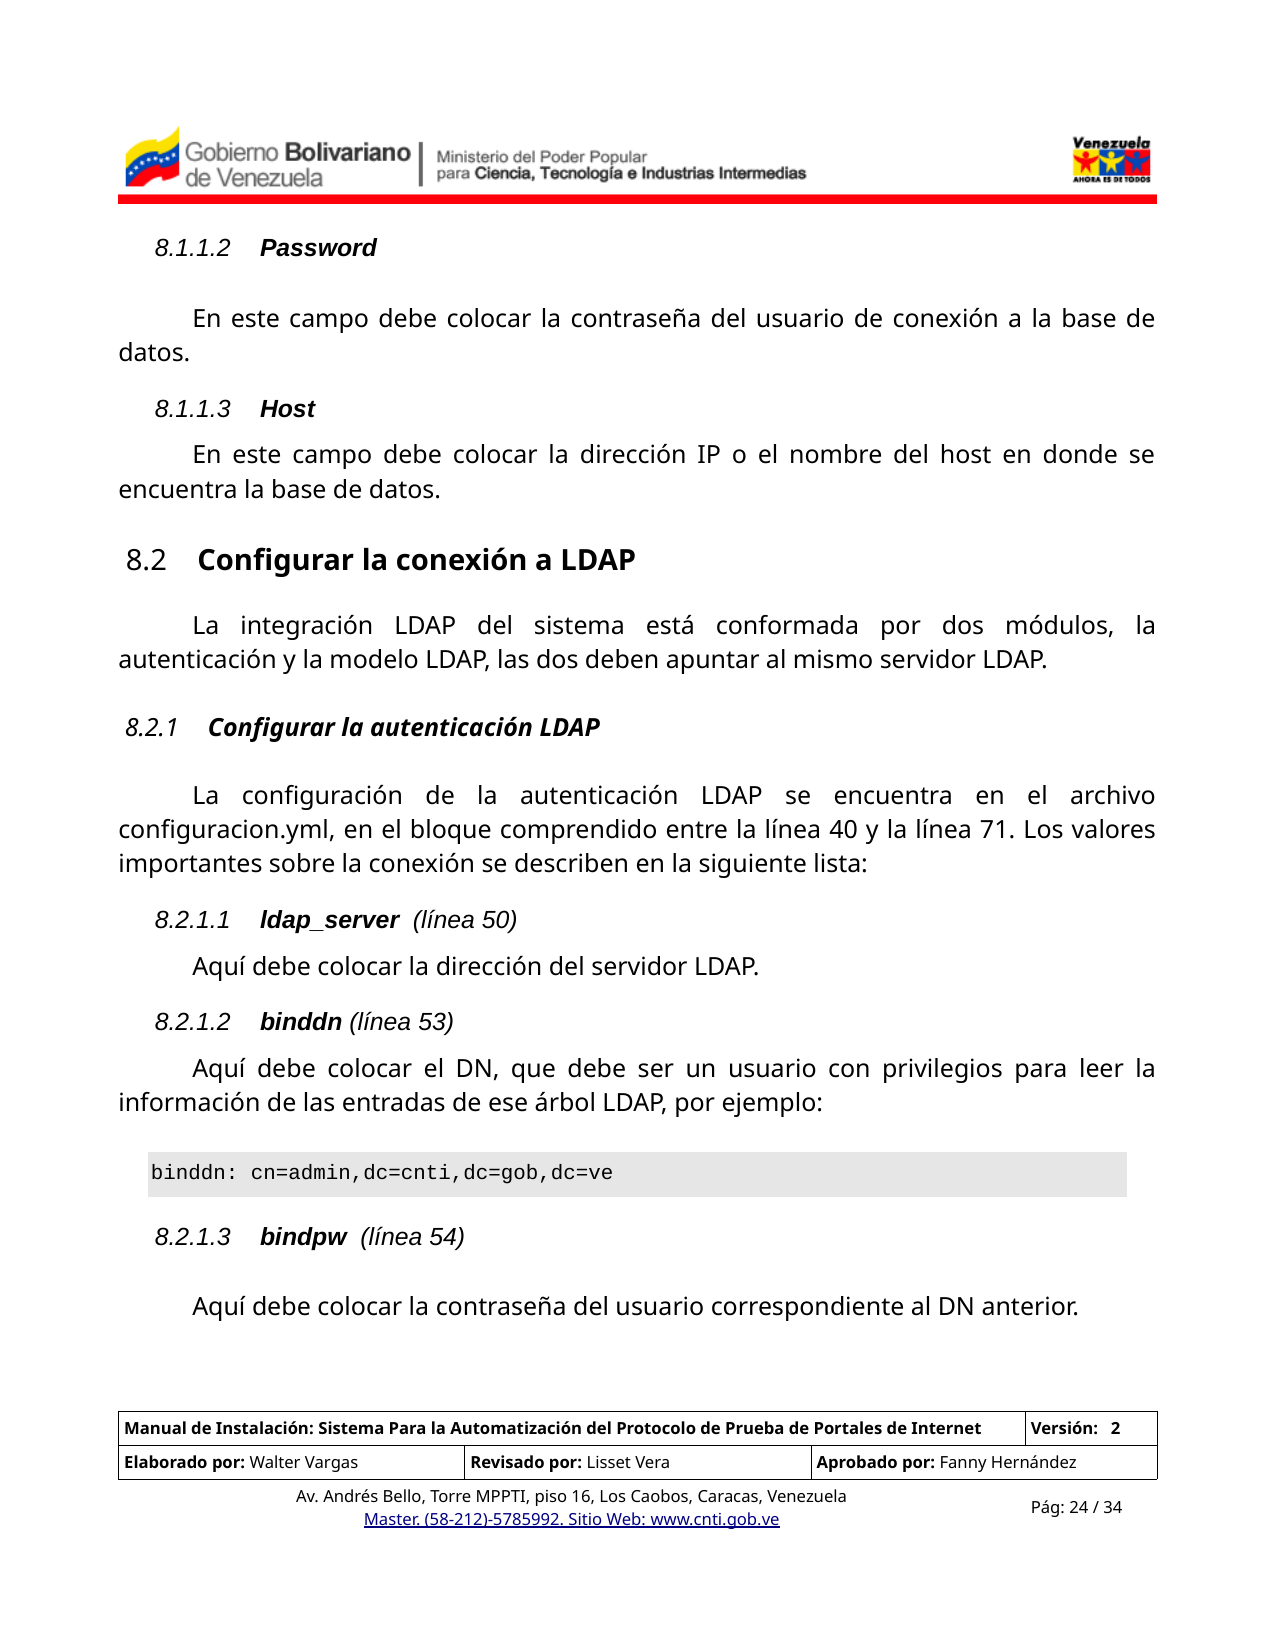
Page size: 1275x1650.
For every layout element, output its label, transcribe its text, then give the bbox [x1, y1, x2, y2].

text Aquí debe colocar la contraseña del usuario correspondiente al DN anterior. [118, 1263, 1157, 1323]
subtitle Configurar la autenticación LDAP [118, 710, 1157, 744]
text En este campo debe colocar la contraseña del usuario de conexión a la base de datos. [118, 274, 1157, 369]
picture [118, 118, 1157, 204]
text Aquí debe colocar la dirección del servidor LDAP. [118, 946, 1157, 982]
subtitle bindpw (línea 54) [148, 1222, 1157, 1250]
subtitle Host [148, 394, 1157, 423]
text Aquí debe colocar el DN, que debe ser un usuario con privilegios para leer la información de las entradas de ese árbol LDAP, por ejemplo: [118, 1048, 1157, 1118]
subtitle binddn (línea 53) [148, 1007, 1157, 1036]
subtitle Configurar la conexión a LDAP [118, 539, 1157, 579]
subtitle ldap_server (línea 50) [148, 905, 1157, 933]
text La integración LDAP del sistema está conformada por dos módulos, la autenticación y la modelo LDAP, las dos deben apuntar al mismo servidor LDAP. [118, 599, 1157, 676]
text En este campo debe colocar la dirección IP o el nombre del host en donde se encuentra la base de datos. [118, 435, 1157, 505]
subtitle Password [148, 233, 1157, 261]
text binddn: cn=admin,dc=cnti,dc=gob,dc=ve [148, 1152, 1127, 1188]
text La configuración de la autenticación LDAP se encuentra en el archivo configuracion.yml, en el bloque comprendido entre la línea 40 y la línea 71. Los valores importantes sobre la conexión se describen en la siguiente lista: [118, 761, 1157, 880]
